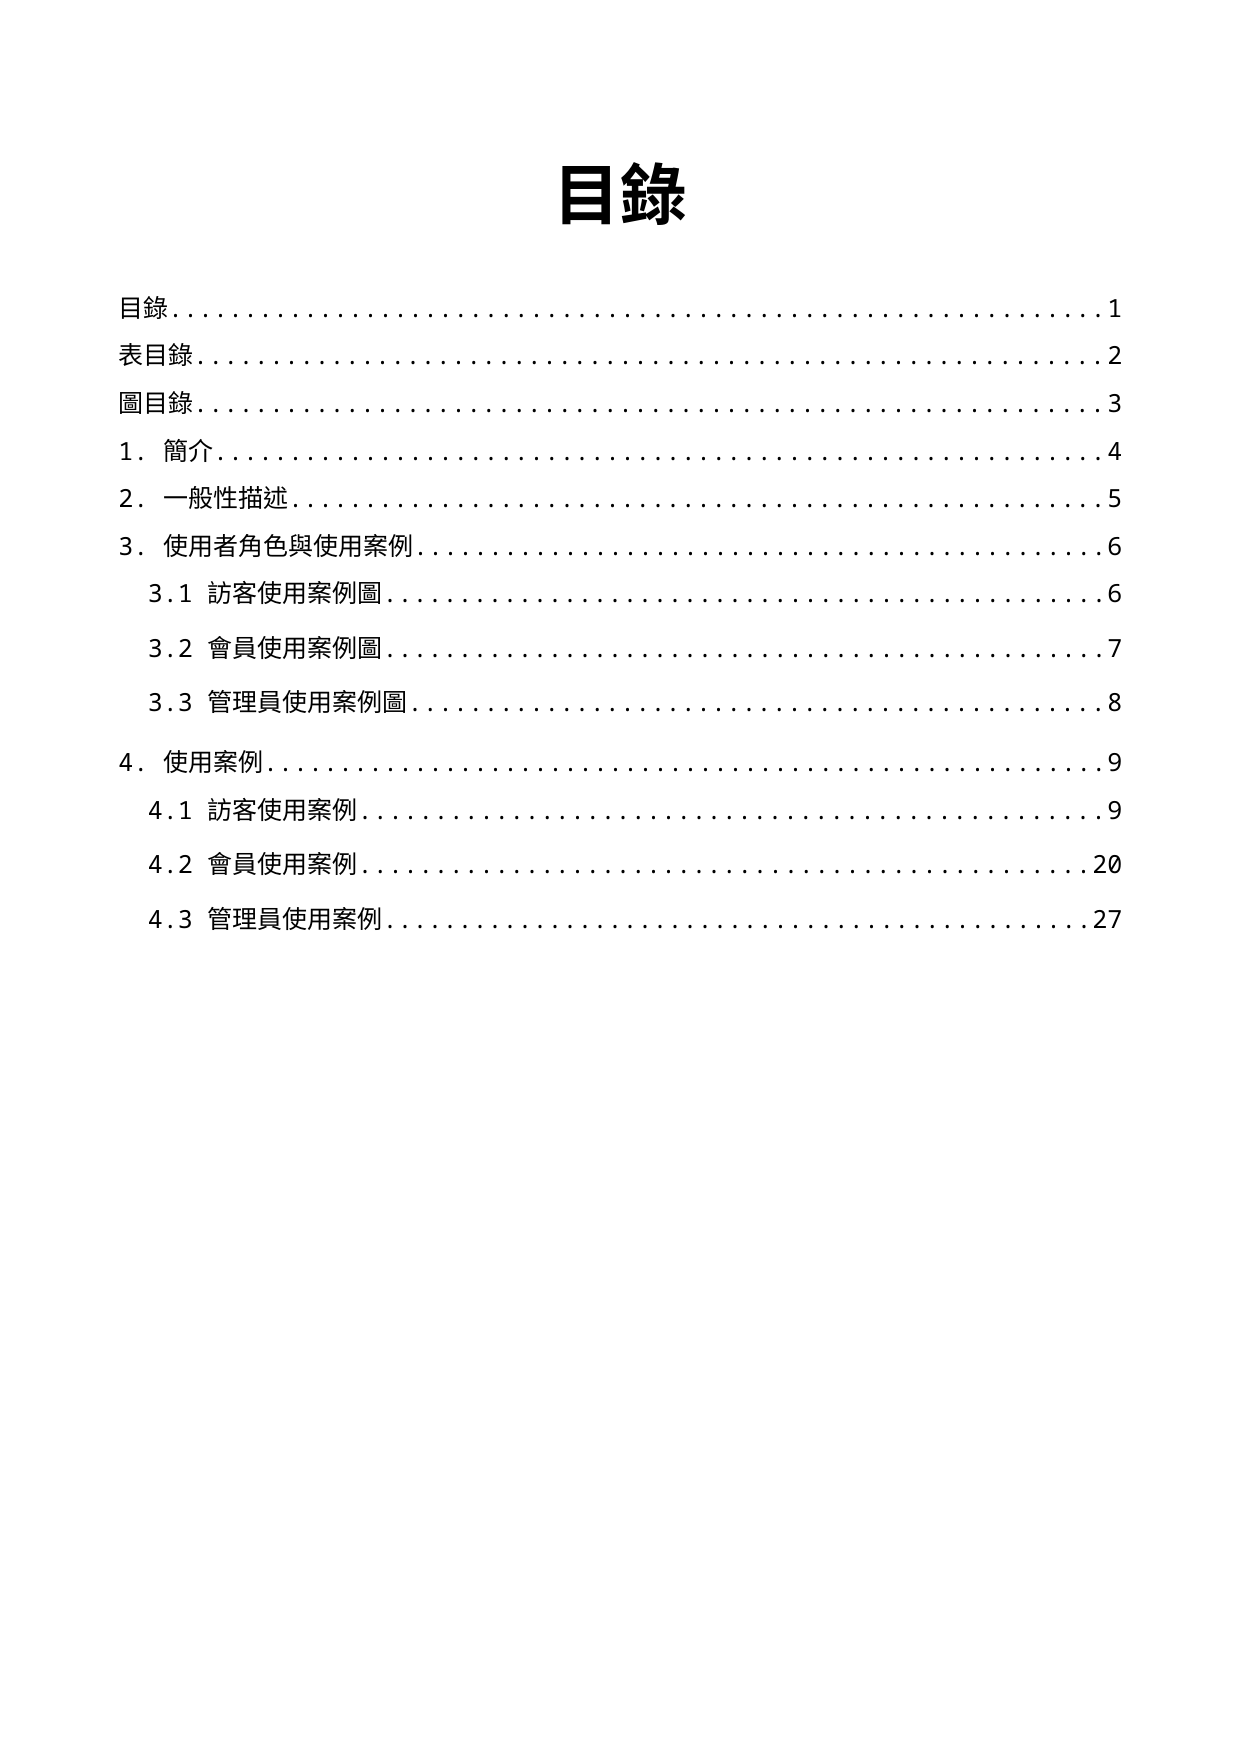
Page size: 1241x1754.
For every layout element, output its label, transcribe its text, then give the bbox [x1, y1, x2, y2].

subtitle 目錄 [118, 142, 1122, 238]
text 4.3 管理員使用案例 27 [148, 899, 1122, 936]
text 2. 一般性描述 5 [118, 479, 1122, 515]
text 圖目錄 3 [118, 383, 1122, 420]
text 3.1 訪客使用案例圖 6 [148, 574, 1122, 610]
text 4.1 訪客使用案例 9 [148, 791, 1122, 827]
text 3.3 管理員使用案例圖 8 [148, 683, 1122, 719]
text 表目錄 2 [118, 336, 1122, 372]
text 1. 簡介 4 [118, 431, 1122, 467]
text 3. 使用者角色與使用案例 6 [118, 526, 1122, 562]
text 4. 使用案例 9 [118, 743, 1122, 779]
text 目錄 1 [118, 288, 1122, 324]
text 3.2 會員使用案例圖 7 [148, 628, 1122, 664]
text 4.2 會員使用案例 20 [148, 845, 1122, 881]
